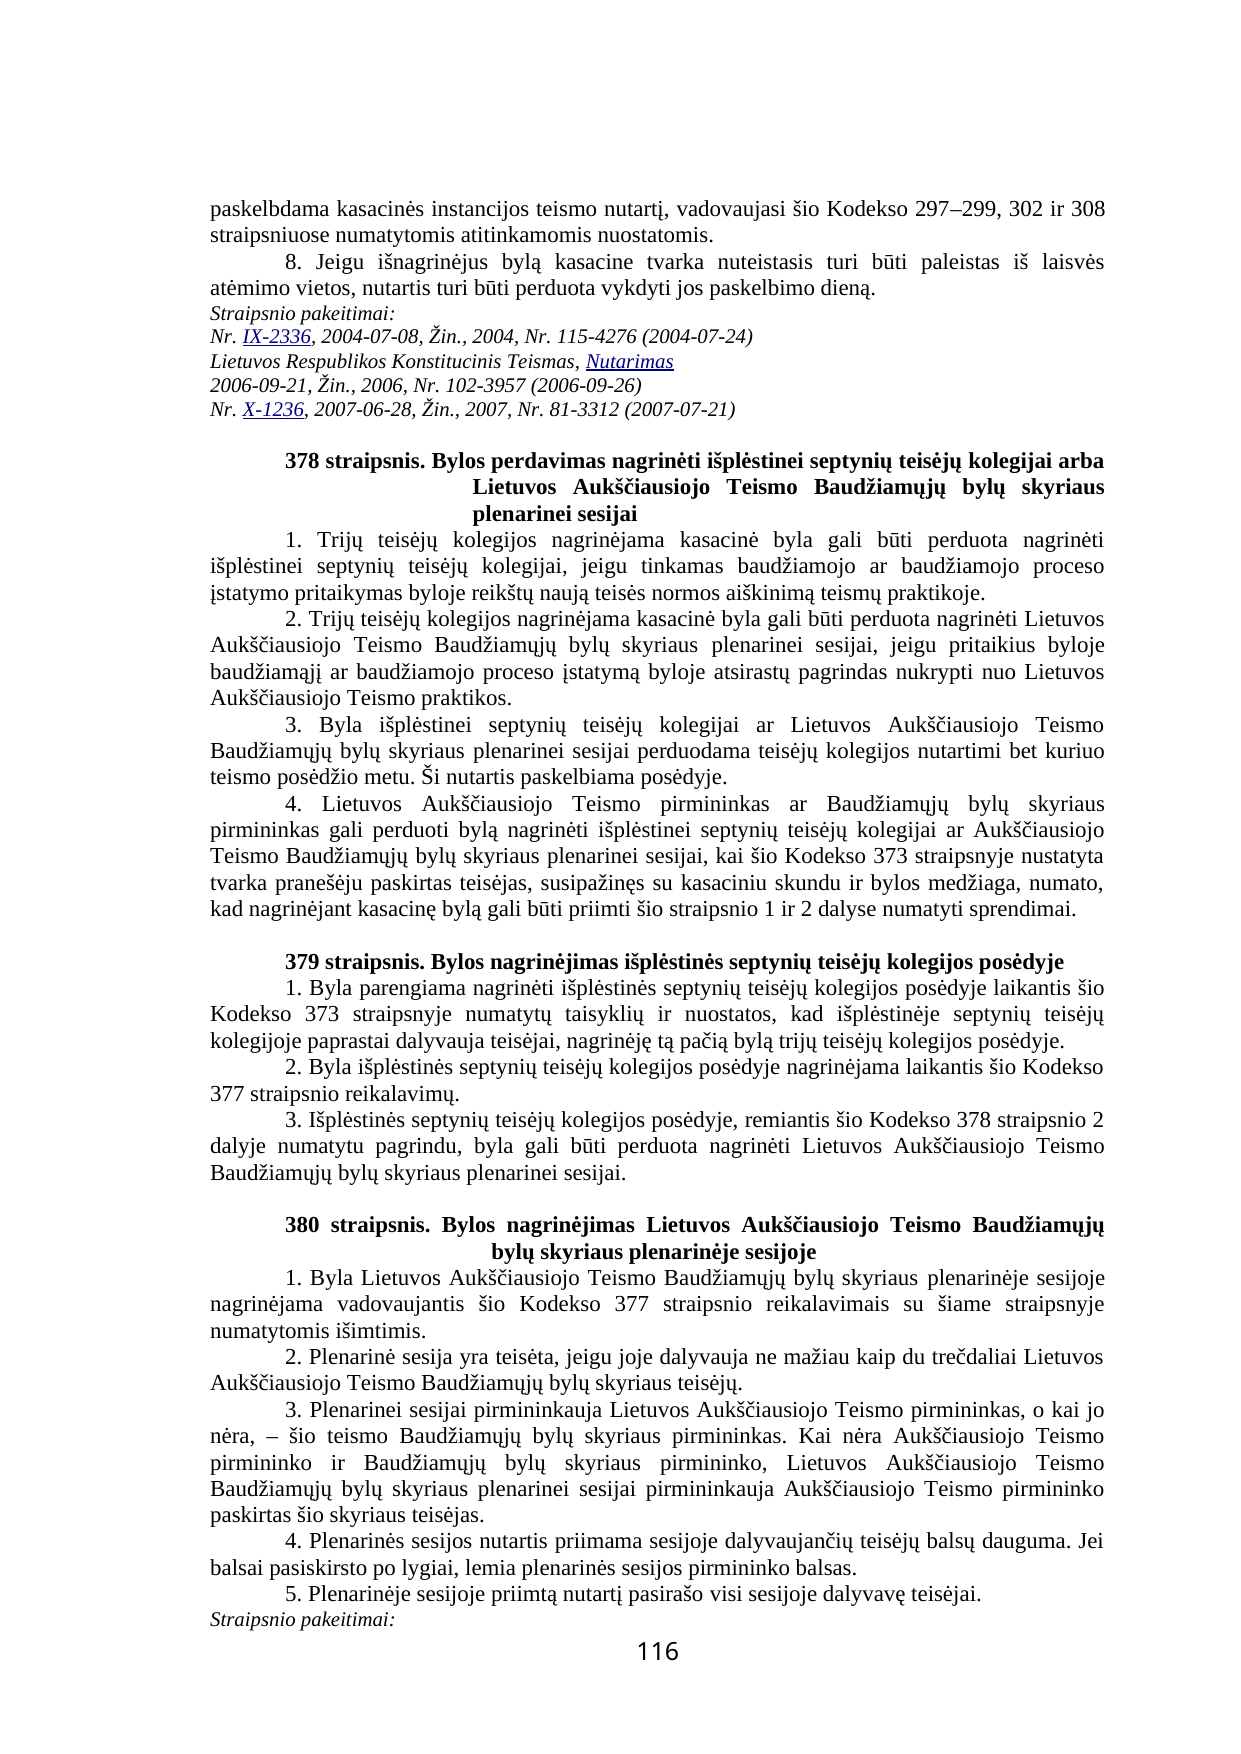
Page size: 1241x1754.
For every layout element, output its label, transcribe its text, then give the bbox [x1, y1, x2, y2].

text 4. Plenarinės sesijos nutartis priimama sesijoje dalyvaujančių teisėjų balsų dauguma. Jei balsai pasiskirsto po lygiai, lemia plenarinės sesijos pirmininko balsas. [210, 1528, 1106, 1580]
text Straipsnio pakeitimai: [210, 300, 1106, 324]
text Lietuvos Respublikos Konstitucinis Teismas, Nutarimas [210, 348, 1106, 373]
text 2006-09-21, Žin., 2006, Nr. 102-3957 (2006-09-26) [210, 373, 1106, 397]
text paskelbdama kasacinės instancijos teismo nutartį, vadovaujasi šio Kodekso 297–299, 302 ir 308 straipsniuose numatytomis atitinkamomis nuostatomis. [210, 195, 1106, 248]
text 1. Trijų teisėjų kolegijos nagrinėjama kasacinė byla gali būti perduota nagrinėti išplėstinei septynių teisėjų kolegijai, jeigu tinkamas baudžiamojo ar baudžiamojo proceso įstatymo pritaikymas byloje reikštų naują teisės normos aiškinimą teismų praktikoje. [210, 526, 1106, 605]
text 2. Trijų teisėjų kolegijos nagrinėjama kasacinė byla gali būti perduota nagrinėti Lietuvos Aukščiausiojo Teismo Baudžiamųjų bylų skyriaus plenarinei sesijai, jeigu pritaikius byloje baudžiamąjį ar baudžiamojo proceso įstatymą byloje atsirastų pagrindas nukrypti nuo Lietuvos Aukščiausiojo Teismo praktikos. [210, 605, 1106, 711]
text 2. Plenarinė sesija yra teisėta, jeigu joje dalyvauja ne mažiau kaip du trečdaliai Lietuvos Aukščiausiojo Teismo Baudžiamųjų bylų skyriaus teisėjų. [210, 1343, 1106, 1396]
text 8. Jeigu išnagrinėjus bylą kasacine tvarka nuteistasis turi būti paleistas iš laisvės atėmimo vietos, nutartis turi būti perduota vykdyti jos paskelbimo dieną. [210, 248, 1106, 300]
text 379 straipsnis. Bylos nagrinėjimas išplėstinės septynių teisėjų kolegijos posėdyje [285, 948, 1106, 974]
text 1. Byla parengiama nagrinėti išplėstinės septynių teisėjų kolegijos posėdyje laikantis šio Kodekso 373 straipsnyje numatytų taisyklių ir nuostatos, kad išplėstinėje septynių teisėjų kolegijoje paprastai dalyvauja teisėjai, nagrinėję tą pačią bylą trijų teisėjų kolegijos posėdyje. [210, 974, 1106, 1053]
text 380 straipsnis. Bylos nagrinėjimas Lietuvos Aukščiausiojo Teismo Baudžiamųjų bylų skyriaus plenarinėje sesijoje [285, 1211, 1106, 1264]
text 2. Byla išplėstinės septynių teisėjų kolegijos posėdyje nagrinėjama laikantis šio Kodekso 377 straipsnio reikalavimų. [210, 1053, 1106, 1106]
text Nr. IX-2336, 2004-07-08, Žin., 2004, Nr. 115-4276 (2004-07-24) [210, 324, 1106, 348]
text 5. Plenarinėje sesijoje priimtą nutartį pasirašo visi sesijoje dalyvavę teisėjai. [210, 1580, 1106, 1607]
text Nr. X-1236, 2007-06-28, Žin., 2007, Nr. 81-3312 (2007-07-21) [210, 397, 1106, 421]
text 3. Plenarinei sesijai pirmininkauja Lietuvos Aukščiausiojo Teismo pirmininkas, o kai jo nėra, – šio teismo Baudžiamųjų bylų skyriaus pirmininkas. Kai nėra Aukščiausiojo Teismo pirmininko ir Baudžiamųjų bylų skyriaus pirmininko, Lietuvos Aukščiausiojo Teismo Baudžiamųjų bylų skyriaus plenarinei sesijai pirmininkauja Aukščiausiojo Teismo pirmininko paskirtas šio skyriaus teisėjas. [210, 1396, 1106, 1528]
text 3. Byla išplėstinei septynių teisėjų kolegijai ar Lietuvos Aukščiausiojo Teismo Baudžiamųjų bylų skyriaus plenarinei sesijai perduodama teisėjų kolegijos nutartimi bet kuriuo teismo posėdžio metu. Ši nutartis paskelbiama posėdyje. [210, 711, 1106, 790]
text 378 straipsnis. Bylos perdavimas nagrinėti išplėstinei septynių teisėjų kolegijai arba Lietuvos Aukščiausiojo Teismo Baudžiamųjų bylų skyriaus plenarinei sesijai [285, 447, 1106, 526]
text 1. Byla Lietuvos Aukščiausiojo Teismo Baudžiamųjų bylų skyriaus plenarinėje sesijoje nagrinėjama vadovaujantis šio Kodekso 377 straipsnio reikalavimais su šiame straipsnyje numatytomis išimtimis. [210, 1264, 1106, 1343]
text 3. Išplėstinės septynių teisėjų kolegijos posėdyje, remiantis šio Kodekso 378 straipsnio 2 dalyje numatytu pagrindu, byla gali būti perduota nagrinėti Lietuvos Aukščiausiojo Teismo Baudžiamųjų bylų skyriaus plenarinei sesijai. [210, 1106, 1106, 1185]
text Straipsnio pakeitimai: [210, 1607, 1106, 1631]
text 4. Lietuvos Aukščiausiojo Teismo pirmininkas ar Baudžiamųjų bylų skyriaus pirmininkas gali perduoti bylą nagrinėti išplėstinei septynių teisėjų kolegijai ar Aukščiausiojo Teismo Baudžiamųjų bylų skyriaus plenarinei sesijai, kai šio Kodekso 373 straipsnyje nustatyta tvarka pranešėju paskirtas teisėjas, susipažinęs su kasaciniu skundu ir bylos medžiaga, numato, kad nagrinėjant kasacinę bylą gali būti priimti šio straipsnio 1 ir 2 dalyse numatyti sprendimai. [210, 790, 1106, 921]
